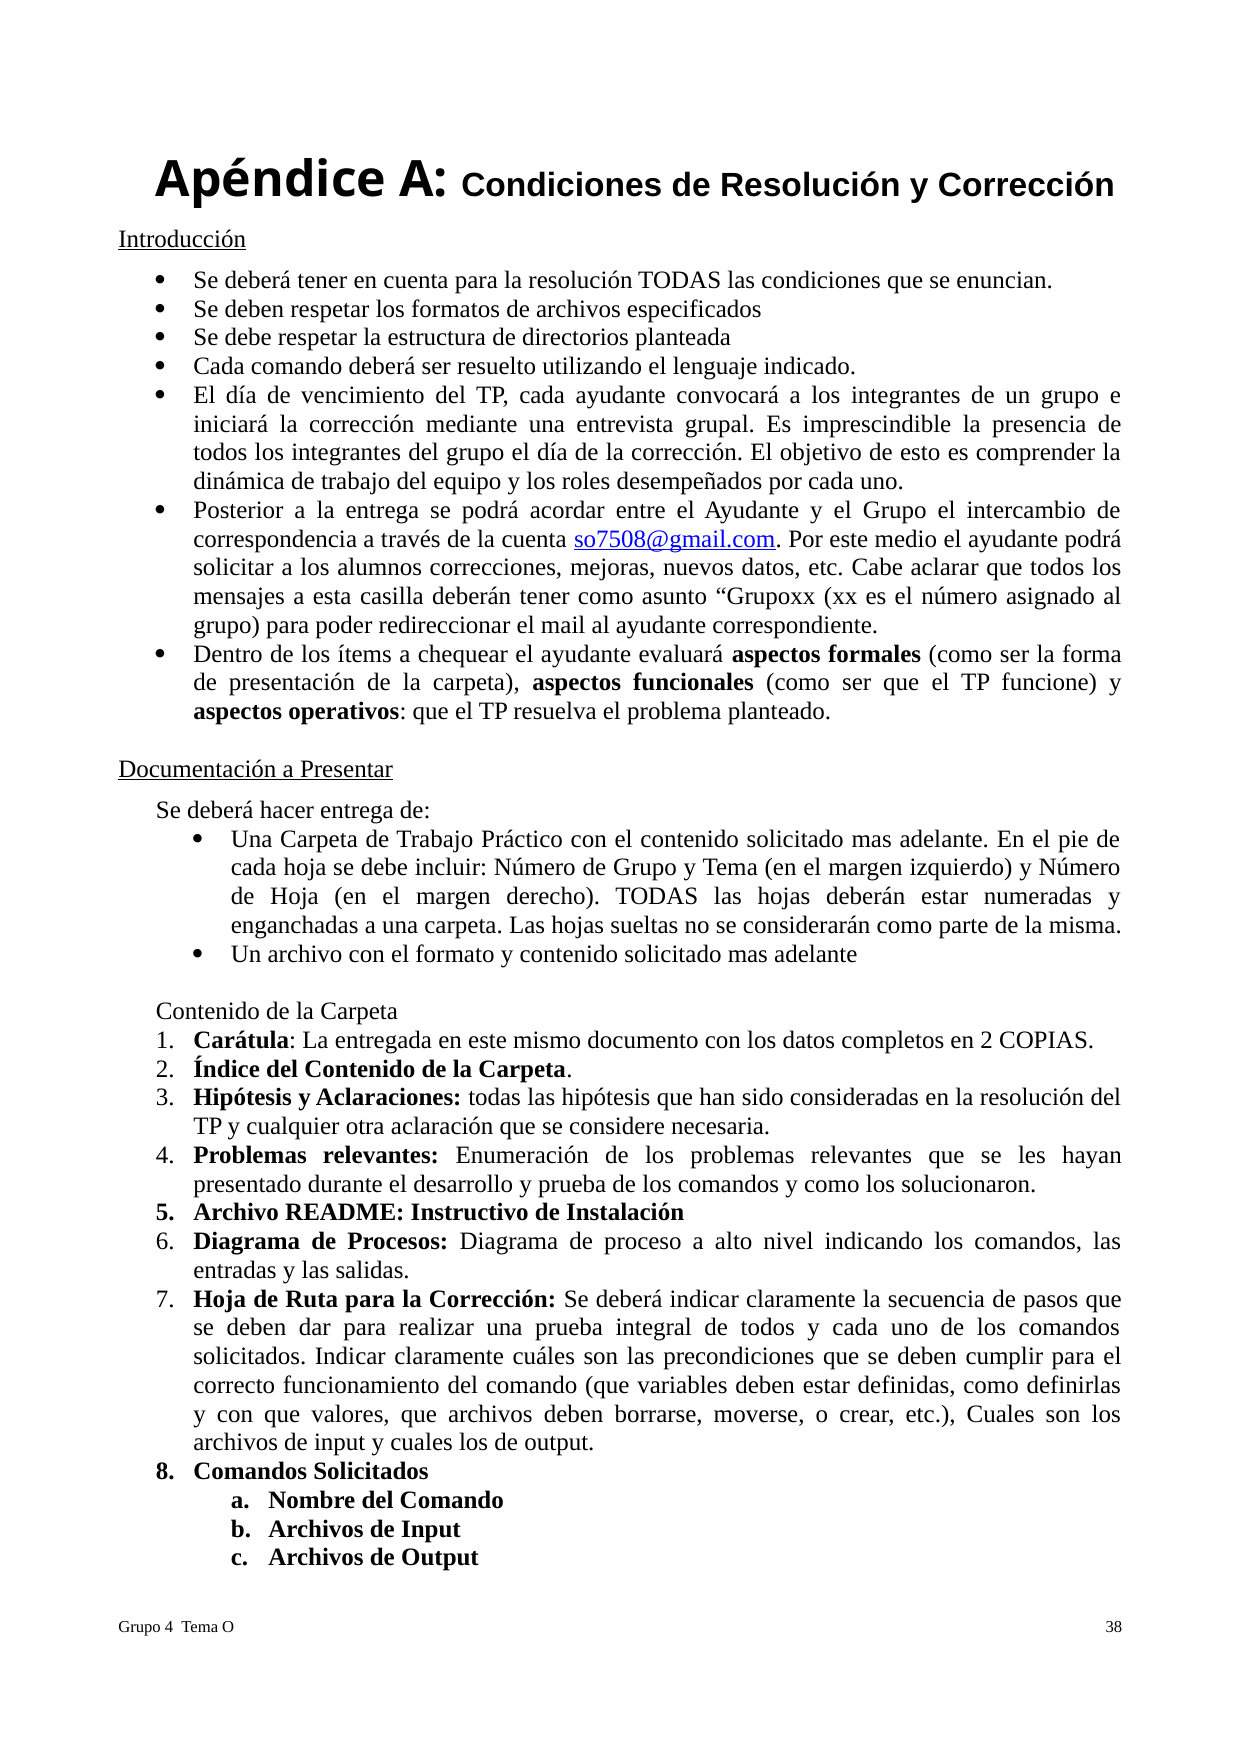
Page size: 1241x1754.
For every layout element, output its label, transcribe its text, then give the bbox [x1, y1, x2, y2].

text Se deberá hacer entrega de: [156, 795, 1122, 824]
list Problemas relevantes: Enumeración de los problemas relevantes que se les hayan presentado durante el desarrollo y prueba de los comandos y como los solucionaron. [156, 1140, 1122, 1197]
list Hoja de Ruta para la Corrección: Se deberá indicar claramente la secuencia de pasos que se deben dar para realizar una prueba integral de todos y cada uno de los comandos solicitados. Indicar claramente cuáles son las precondiciones que se deben cumplir para el correcto funcionamiento del comando (que variables deben estar definidas, como definirlas y con que valores, que archivos deben borrarse, moverse, o crear, etc.), Cuales son los archivos de input y cuales los de output. [156, 1284, 1122, 1456]
list Archivo README: Instructivo de Instalación [156, 1197, 1122, 1226]
list El día de vencimiento del TP, cada ayudante convocará a los integrantes de un grupo e iniciará la corrección mediante una entrevista grupal. Es imprescindible la presencia de todos los integrantes del grupo el día de la corrección. El objetivo de esto es comprender la dinámica de trabajo del equipo y los roles desempeñados por cada uno. [156, 380, 1122, 495]
list Nombre del Comando [231, 1485, 1122, 1514]
list Carátula: La entregada en este mismo documento con los datos completos en 2 COPIAS. [156, 1025, 1122, 1054]
list Índice del Contenido de la Carpeta. [156, 1054, 1122, 1082]
list Posterior a la entrega se podrá acordar entre el Ayudante y el Grupo el intercambio de correspondencia a través de la cuenta so7508@gmail.com. Por este medio el ayudante podrá solicitar a los alumnos correcciones, mejoras, nuevos datos, etc. Cabe aclarar que todos los mensajes a esta casilla deberán tener como asunto “Grupoxx (xx es el número asignado al grupo) para poder redireccionar el mail al ayudante correspondiente. [156, 495, 1122, 639]
list Archivos de Input [231, 1514, 1122, 1542]
list Archivos de Output [231, 1542, 1122, 1571]
list Una Carpeta de Trabajo Práctico con el contenido solicitado mas adelante. En el pie de cada hoja se debe incluir: Número de Grupo y Tema (en el margen izquierdo) y Número de Hoja (en el margen derecho). TODAS las hojas deberán estar numeradas y enganchadas a una carpeta. Las hojas sueltas no se considerarán como parte de la misma. [193, 824, 1122, 939]
subtitle Apéndice A: Condiciones de Resolución y Corrección [156, 143, 1122, 211]
list Dentro de los ítems a chequear el ayudante evaluará aspectos formales (como ser la forma de presentación de la carpeta), aspectos funcionales (como ser que el TP funcione) y aspectos operativos: que el TP resuelva el problema planteado. [156, 639, 1122, 725]
list Se debe respetar la estructura de directorios planteada [156, 322, 1122, 351]
list Diagrama de Procesos: Diagrama de proceso a alto nivel indicando los comandos, las entradas y las salidas. [156, 1226, 1122, 1284]
list Cada comando deberá ser resuelto utilizando el lenguaje indicado. [156, 351, 1122, 380]
list Se deben respetar los formatos de archivos especificados [156, 294, 1122, 322]
text Introducción [118, 224, 1122, 252]
list Se deberá tener en cuenta para la resolución TODAS las condiciones que se enuncian. [156, 265, 1122, 294]
list Comandos Solicitados [156, 1456, 1122, 1485]
text Contenido de la Carpeta [156, 996, 1122, 1025]
list Un archivo con el formato y contenido solicitado mas adelante [193, 939, 1122, 967]
text Documentación a Presentar [118, 754, 1122, 782]
list Hipótesis y Aclaraciones: todas las hipótesis que han sido consideradas en la resolución del TP y cualquier otra aclaración que se considere necesaria. [156, 1082, 1122, 1140]
